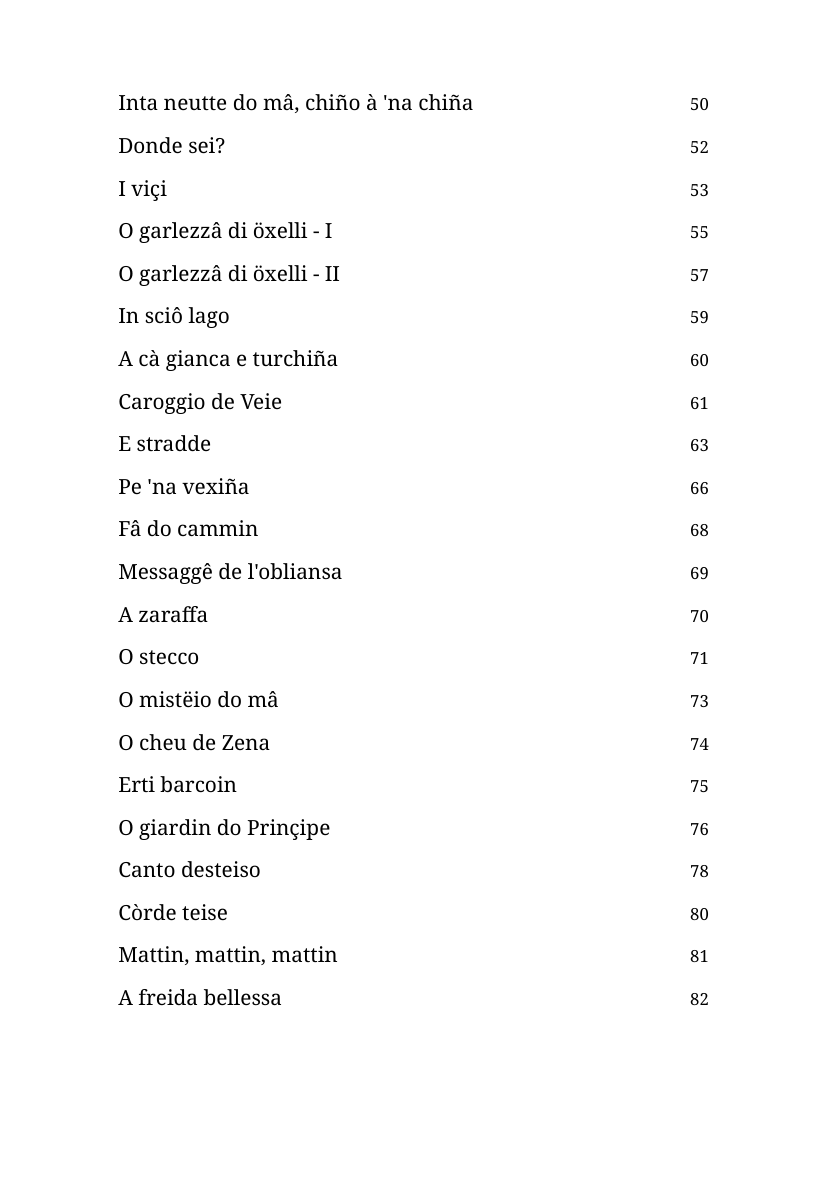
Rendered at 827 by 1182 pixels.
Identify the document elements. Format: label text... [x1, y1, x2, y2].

text O stecco 71 [118, 642, 709, 671]
text I viçi 53 [118, 174, 709, 202]
text Donde sei? 52 [118, 131, 709, 159]
text Mattin, mattin, mattin 81 [118, 941, 709, 969]
text O giardin do Prinçipe 76 [118, 813, 709, 841]
text E stradde 63 [118, 429, 709, 458]
text Messaggê de l'obliansa 69 [118, 557, 709, 586]
text A zaraffa 70 [118, 600, 709, 628]
text Fâ do cammin 68 [118, 514, 709, 543]
text O garlezzâ di öxelli - I 55 [118, 216, 709, 245]
text O garlezzâ di öxelli - II 57 [118, 259, 709, 287]
text In sciô lago 59 [118, 302, 709, 330]
text Canto desteiso 78 [118, 855, 709, 884]
text Inta neutte do mâ, chiño à 'na chiña 50 [118, 88, 709, 117]
text Còrde teise 80 [118, 898, 709, 926]
text O cheu de Zena 74 [118, 728, 709, 756]
text Pe 'na vexiña 66 [118, 472, 709, 500]
text A cà gianca e turchiña 60 [118, 344, 709, 373]
text A freida bellessa 82 [118, 983, 709, 1012]
text Caroggio de Veie 61 [118, 387, 709, 415]
text O mistëio do mâ 73 [118, 685, 709, 713]
text Erti barcoin 75 [118, 770, 709, 799]
